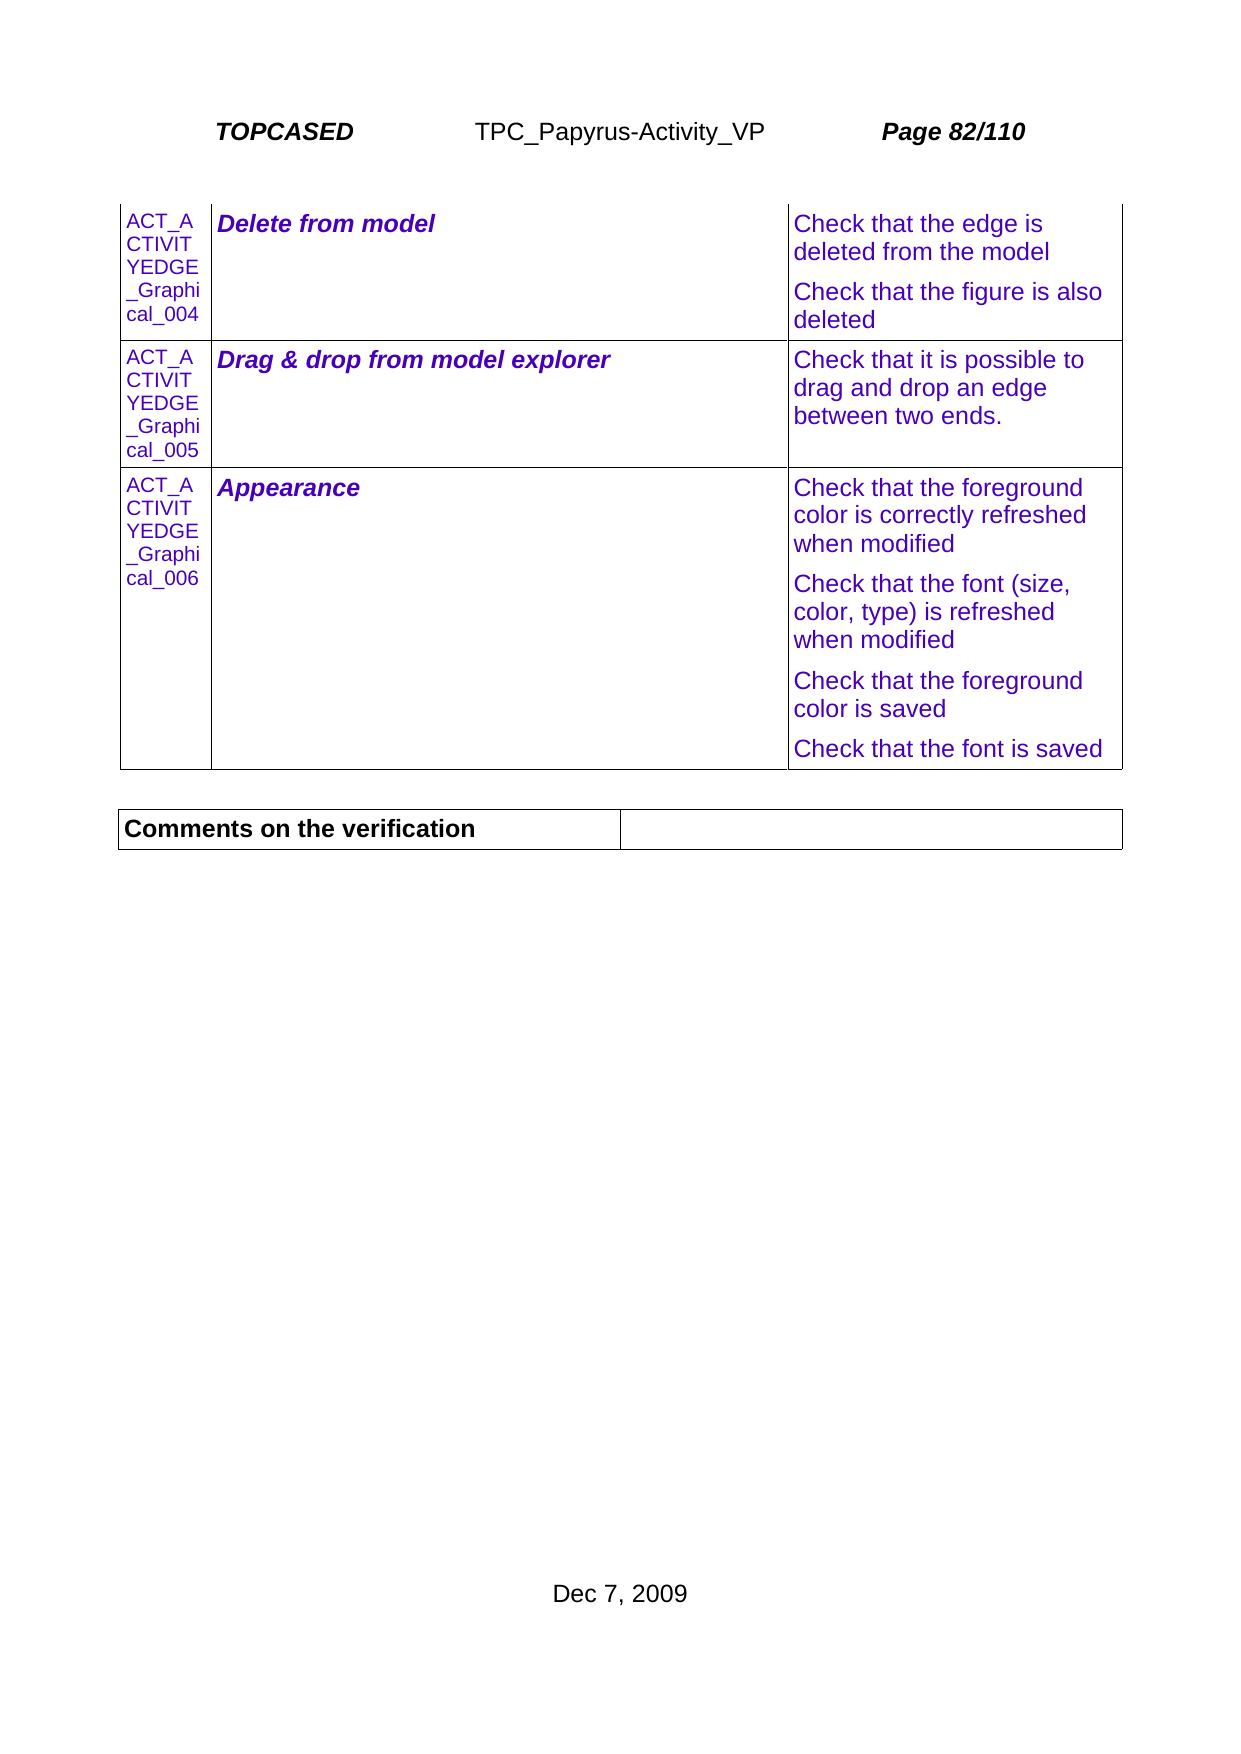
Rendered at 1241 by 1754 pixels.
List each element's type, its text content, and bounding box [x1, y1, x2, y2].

table_cell ACT_ACTIVITYEDGE_Graphical_004 [121, 204, 211, 340]
table_cell ACT_ACTIVITYEDGE_Graphical_005 [121, 341, 211, 467]
table_cell Check that it is possible to drag and drop an edge between two ends. [789, 341, 1122, 467]
table_cell Check that the edge is deleted from the model Check that the figure is also deleted [789, 204, 1122, 340]
table_header Comments on the verification [119, 810, 620, 849]
table_cell Delete from model [212, 204, 787, 340]
table_cell Drag & drop from model explorer [212, 341, 787, 467]
table_cell ACT_ACTIVITYEDGE_Graphical_006 [121, 468, 211, 769]
table_header [621, 810, 1122, 849]
table_cell Appearance [212, 468, 787, 769]
table_cell Check that the foreground color is correctly refreshed when modified Check that the font (size, color, type) is refreshed when modified Check that the foreground color is saved Check that the font is saved [789, 468, 1122, 769]
